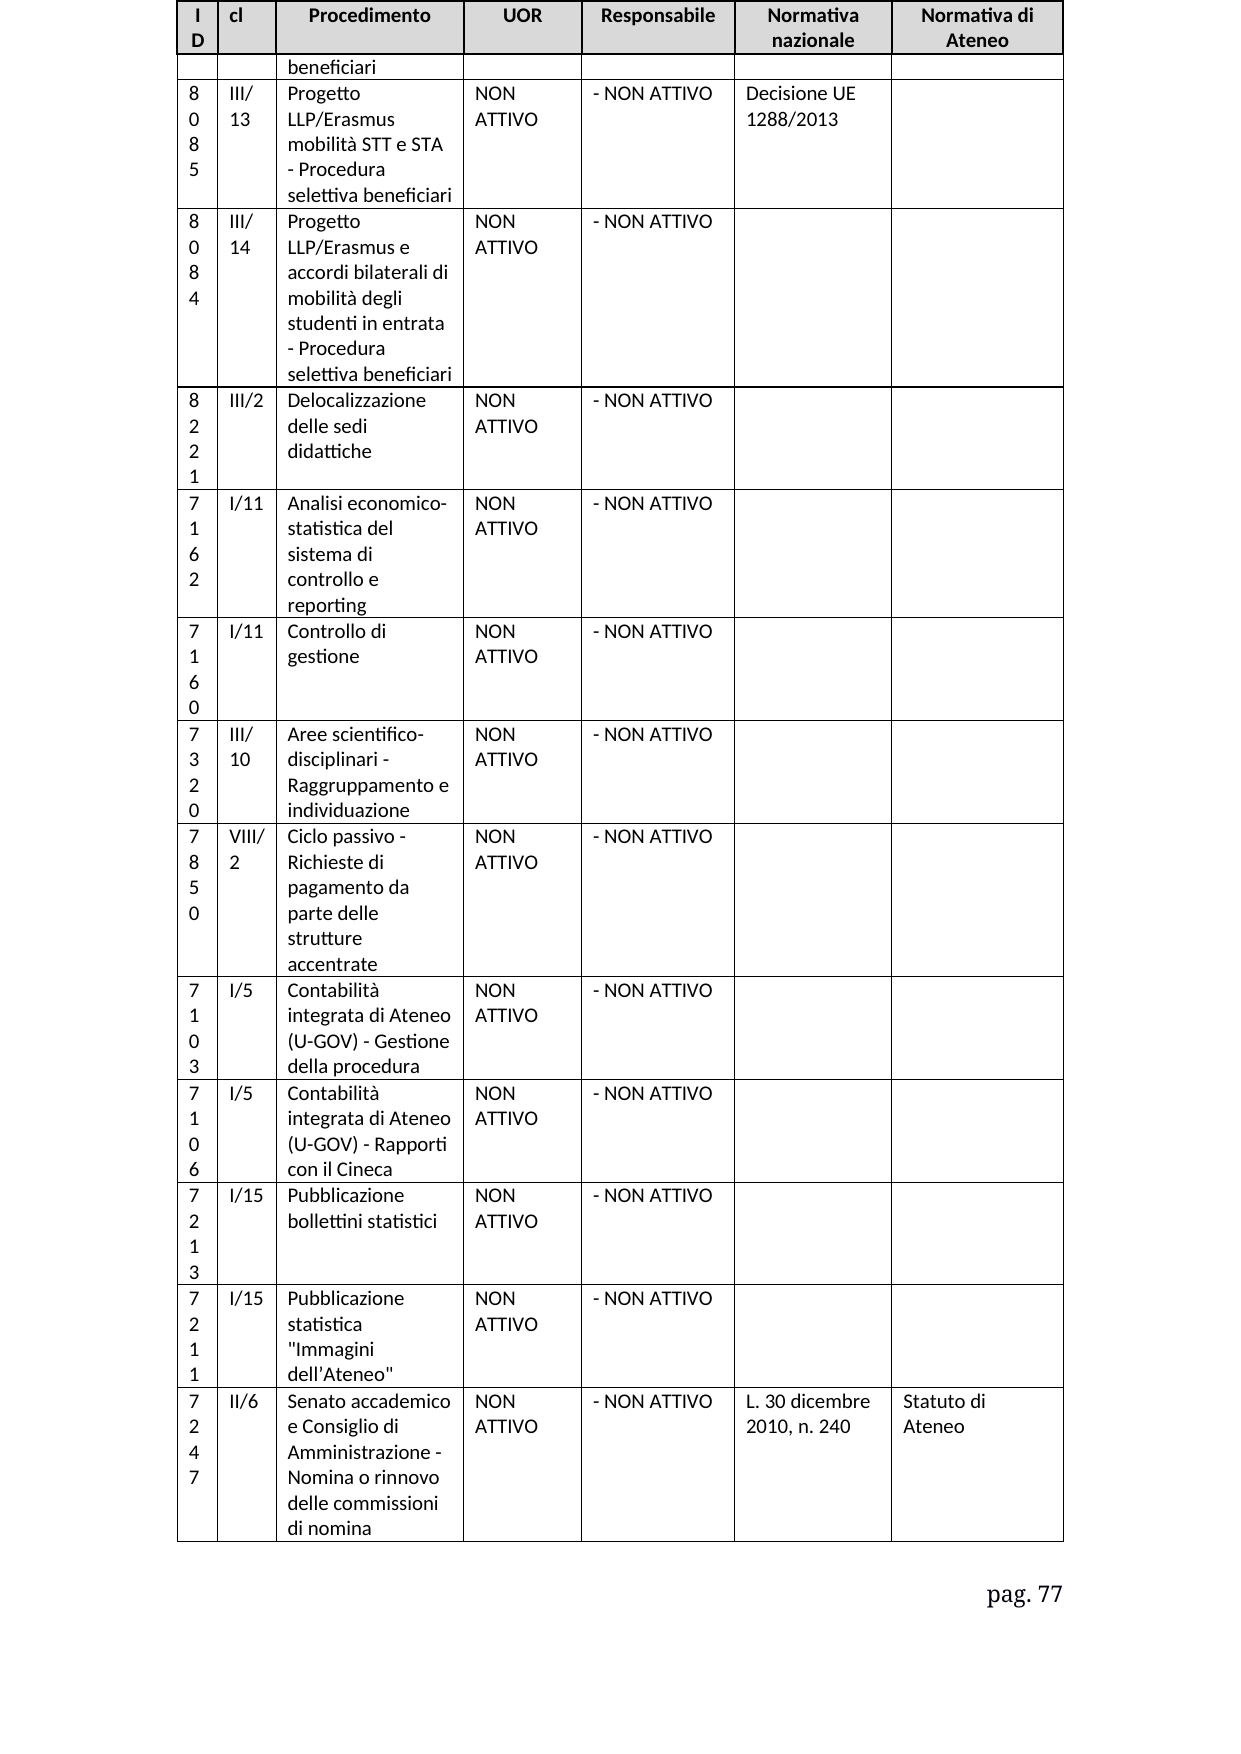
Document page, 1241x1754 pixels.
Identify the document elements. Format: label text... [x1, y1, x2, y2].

table_cell [735, 388, 891, 489]
table_cell [735, 209, 891, 386]
table_cell III/10 [218, 721, 276, 823]
table_cell Pubblicazione statistica "Immagini dell’Ateneo" [277, 1285, 463, 1387]
table_cell Decisione UE 1288/2013 [735, 80, 891, 207]
table_cell 8085 [178, 80, 217, 207]
table_cell Pubblicazione bollettini statistici [277, 1183, 463, 1284]
table_cell [464, 55, 581, 79]
table_cell III/2 [218, 388, 276, 489]
table_cell VIII/2 [218, 824, 276, 976]
table_cell Contabilità integrata di Ateneo (U-GOV) - Gestione della procedura [277, 977, 463, 1079]
table_cell [735, 1285, 891, 1387]
table_cell [178, 55, 217, 79]
table_cell [735, 1080, 891, 1182]
table_header Normativa nazionale [736, 2, 891, 53]
table_cell [735, 618, 891, 720]
table_cell 7160 [178, 618, 217, 720]
table_cell - NON ATTIVO [582, 1080, 734, 1182]
table_cell [892, 80, 1063, 207]
table_cell [892, 209, 1063, 386]
table_header cl [219, 2, 275, 53]
table_cell 8221 [178, 388, 217, 489]
table_cell 7106 [178, 1080, 217, 1182]
table_cell Analisi economico-statistica del sistema di controllo e reporting [277, 490, 463, 617]
table_cell [735, 55, 891, 79]
table_cell NON ATTIVO [464, 388, 581, 489]
table_cell 7162 [178, 490, 217, 617]
table_cell - NON ATTIVO [582, 824, 734, 976]
table_header UOR [465, 2, 581, 53]
table_cell 7247 [178, 1388, 217, 1541]
table_cell 7213 [178, 1183, 217, 1284]
table_header Normativa di Ateneo [893, 2, 1062, 53]
table_cell [892, 977, 1063, 1079]
table_cell NON ATTIVO [464, 80, 581, 207]
table_cell [892, 55, 1063, 79]
table_cell I/11 [218, 490, 276, 617]
table_cell - NON ATTIVO [582, 721, 734, 823]
table_cell I/5 [218, 977, 276, 1079]
table_cell 7211 [178, 1285, 217, 1387]
table_cell - NON ATTIVO [582, 977, 734, 1079]
table_cell 7320 [178, 721, 217, 823]
table_cell - NON ATTIVO [582, 388, 734, 489]
table_cell [892, 618, 1063, 720]
table_cell I/11 [218, 618, 276, 720]
table_header Responsabile [583, 2, 734, 53]
table_cell I/15 [218, 1183, 276, 1284]
table_cell [735, 721, 891, 823]
table_cell Delocalizzazione delle sedi didattiche [277, 388, 463, 489]
table_cell Progetto LLP/Erasmus e accordi bilaterali di mobilità degli studenti in entrata - Procedura selettiva beneficiari [277, 209, 463, 386]
table_cell - NON ATTIVO [582, 490, 734, 617]
table_header ID [178, 2, 217, 53]
table_cell - NON ATTIVO [582, 1285, 734, 1387]
table_header Procedimento [277, 2, 463, 53]
table_cell I/5 [218, 1080, 276, 1182]
table_cell Senato accademico e Consiglio di Amministrazione - Nomina o rinnovo delle commissioni di nomina [277, 1388, 463, 1541]
table_cell NON ATTIVO [464, 1285, 581, 1387]
table_cell Controllo di gestione [277, 618, 463, 720]
table_cell [218, 55, 276, 79]
table_cell III/14 [218, 209, 276, 386]
table_cell - NON ATTIVO [582, 1388, 734, 1541]
table_cell [892, 1183, 1063, 1284]
table_cell NON ATTIVO [464, 1080, 581, 1182]
table_cell [735, 824, 891, 976]
table_cell I/15 [218, 1285, 276, 1387]
table_cell [892, 721, 1063, 823]
table_cell beneficiari [277, 55, 463, 79]
table_cell - NON ATTIVO [582, 80, 734, 207]
table_cell [892, 388, 1063, 489]
table_cell Aree scientifico-disciplinari - Raggruppamento e individuazione [277, 721, 463, 823]
table_cell - NON ATTIVO [582, 1183, 734, 1284]
table_cell - NON ATTIVO [582, 209, 734, 386]
table_cell NON ATTIVO [464, 824, 581, 976]
table_cell 8084 [178, 209, 217, 386]
table_cell NON ATTIVO [464, 1183, 581, 1284]
table_cell [892, 490, 1063, 617]
table_cell II/6 [218, 1388, 276, 1541]
table_cell NON ATTIVO [464, 490, 581, 617]
table_cell Statuto di Ateneo [892, 1388, 1063, 1541]
table_cell [582, 55, 734, 79]
table_cell NON ATTIVO [464, 618, 581, 720]
table_cell Progetto LLP/Erasmus mobilità STT e STA - Procedura selettiva beneficiari [277, 80, 463, 207]
table_cell Ciclo passivo - Richieste di pagamento da parte delle strutture accentrate [277, 824, 463, 976]
table_cell [892, 1285, 1063, 1387]
table_cell [735, 1183, 891, 1284]
table_cell NON ATTIVO [464, 209, 581, 386]
table_cell L. 30 dicembre 2010, n. 240 [735, 1388, 891, 1541]
table_cell NON ATTIVO [464, 977, 581, 1079]
table_cell [735, 977, 891, 1079]
table_cell III/13 [218, 80, 276, 207]
table_cell NON ATTIVO [464, 1388, 581, 1541]
table_cell [735, 490, 891, 617]
table_cell - NON ATTIVO [582, 618, 734, 720]
table_cell [892, 1080, 1063, 1182]
table_cell 7103 [178, 977, 217, 1079]
table_cell 7850 [178, 824, 217, 976]
table_cell [892, 824, 1063, 976]
table_cell Contabilità integrata di Ateneo (U-GOV) - Rapporti con il Cineca [277, 1080, 463, 1182]
table_cell NON ATTIVO [464, 721, 581, 823]
